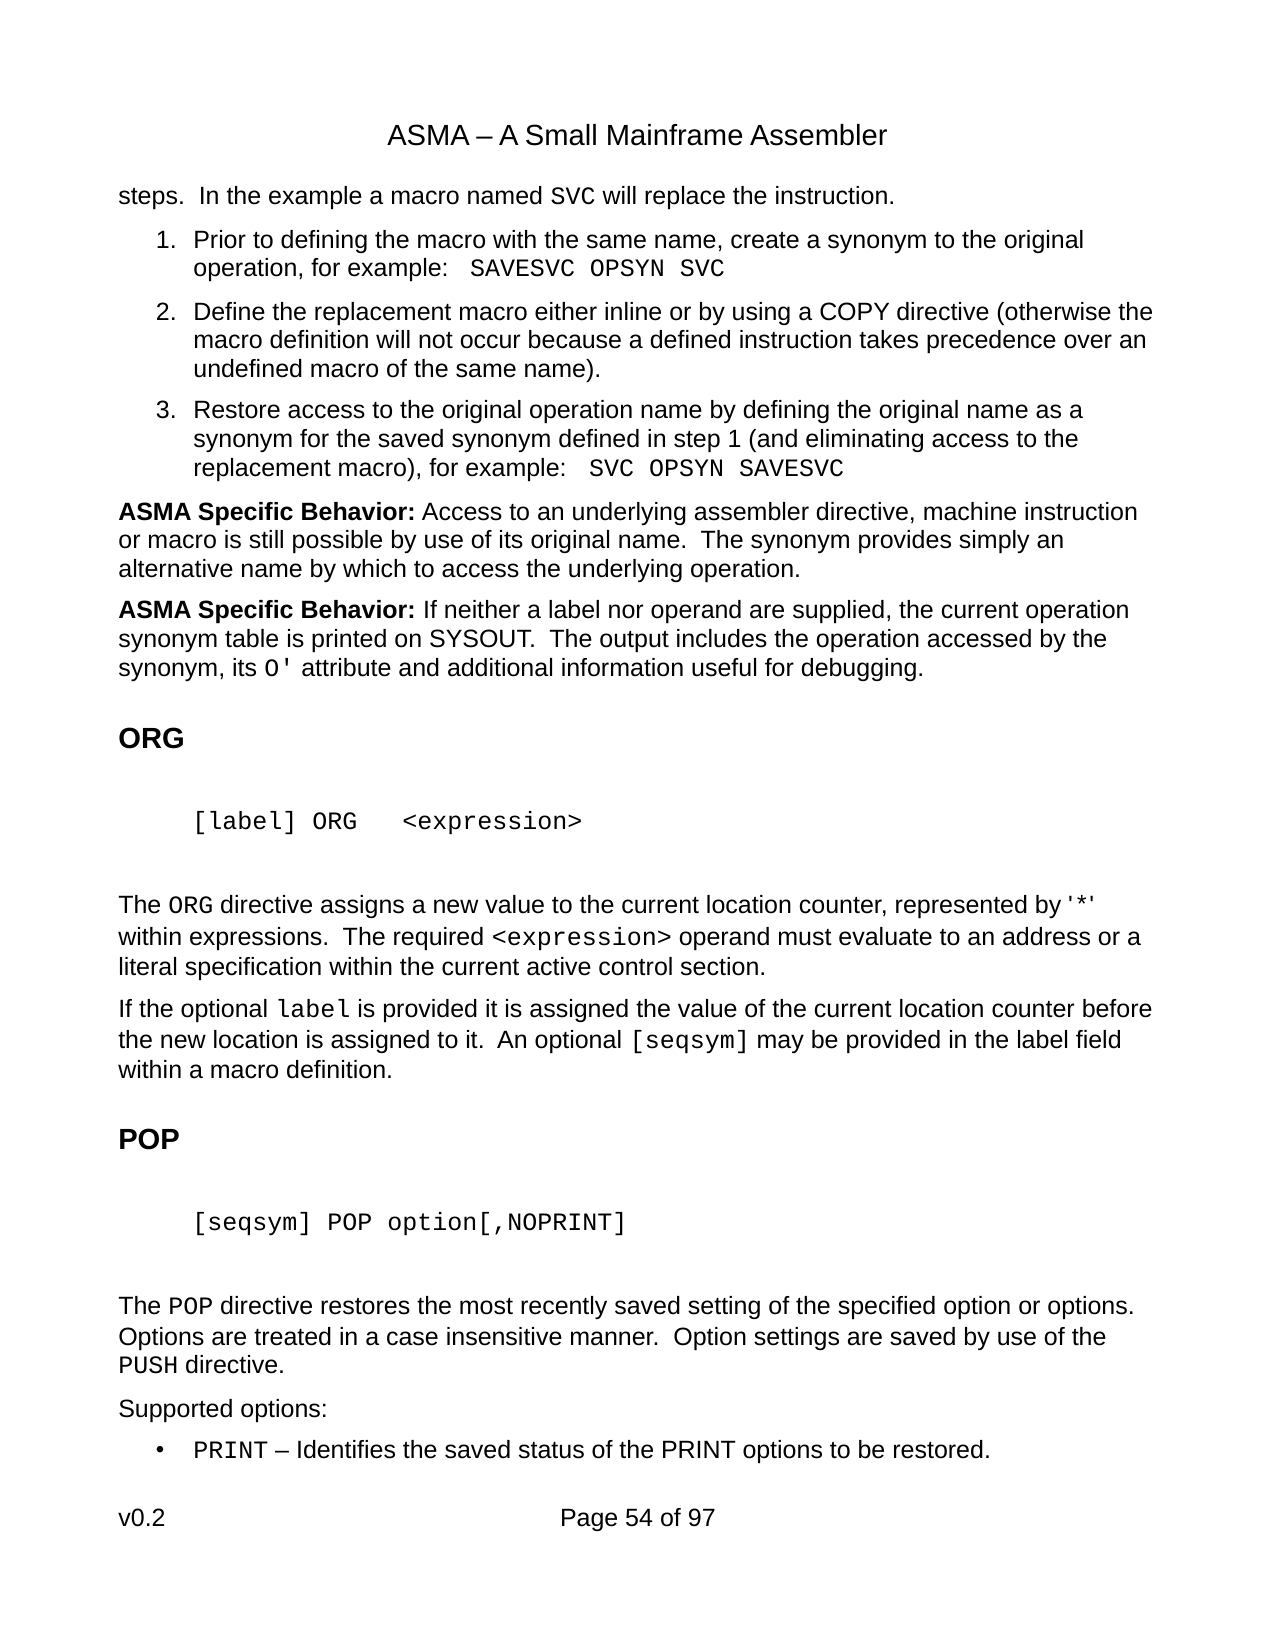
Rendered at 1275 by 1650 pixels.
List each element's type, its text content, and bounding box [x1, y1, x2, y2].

text ASMA Specific Behavior: Access to an underlying assembler directive, machine instruction or macro is still possible by use of its original name. The synonym provides simply an alternative name by which to access the underlying operation. [118, 496, 1157, 583]
subtitle ORG [118, 721, 1157, 755]
text [label] ORG <expression> [192, 808, 1157, 837]
text The POP directive restores the most recently saved setting of the specified option or options. Options are treated in a case insensitive manner. Option settings are saved by use of the PUSH directive. [118, 1291, 1157, 1381]
text If the optional label is provided it is assigned the value of the current location counter before the new location is assigned to it. An optional [seqsym] may be provided in the label field within a macro definition. [118, 994, 1157, 1084]
list Restore access to the original operation name by defining the original name as a synonym for the saved synonym defined in step 1 (and eliminating access to the replacement macro), for example: SVC OPSYN SAVESVC [156, 396, 1157, 484]
list PRINT – Identifies the saved status of the PRINT options to be restored. [156, 1435, 1157, 1466]
text steps. In the example a macro named SVC will replace the instruction. [118, 181, 1157, 212]
text Supported options: [118, 1394, 1157, 1423]
text [seqsym] POP option[,NOPRINT] [192, 1209, 1157, 1237]
text ASMA Specific Behavior: If neither a label nor operand are supplied, the current operation synonym table is printed on SYSOUT. The output includes the operation accessed by the synonym, its O' attribute and additional information useful for debugging. [118, 595, 1157, 684]
list Define the replacement macro either inline or by using a COPY directive (otherwise the macro definition will not occur because a defined instruction takes precedence over an undefined macro of the same name). [156, 297, 1157, 383]
text The ORG directive assigns a new value to the current location counter, represented by '*' within expressions. The required <expression> operand must evaluate to an address or a literal specification within the current active control section. [118, 891, 1157, 981]
list Prior to defining the macro with the same name, create a synonym to the original operation, for example: SAVESVC OPSYN SVC [156, 224, 1157, 284]
subtitle POP [118, 1122, 1157, 1155]
